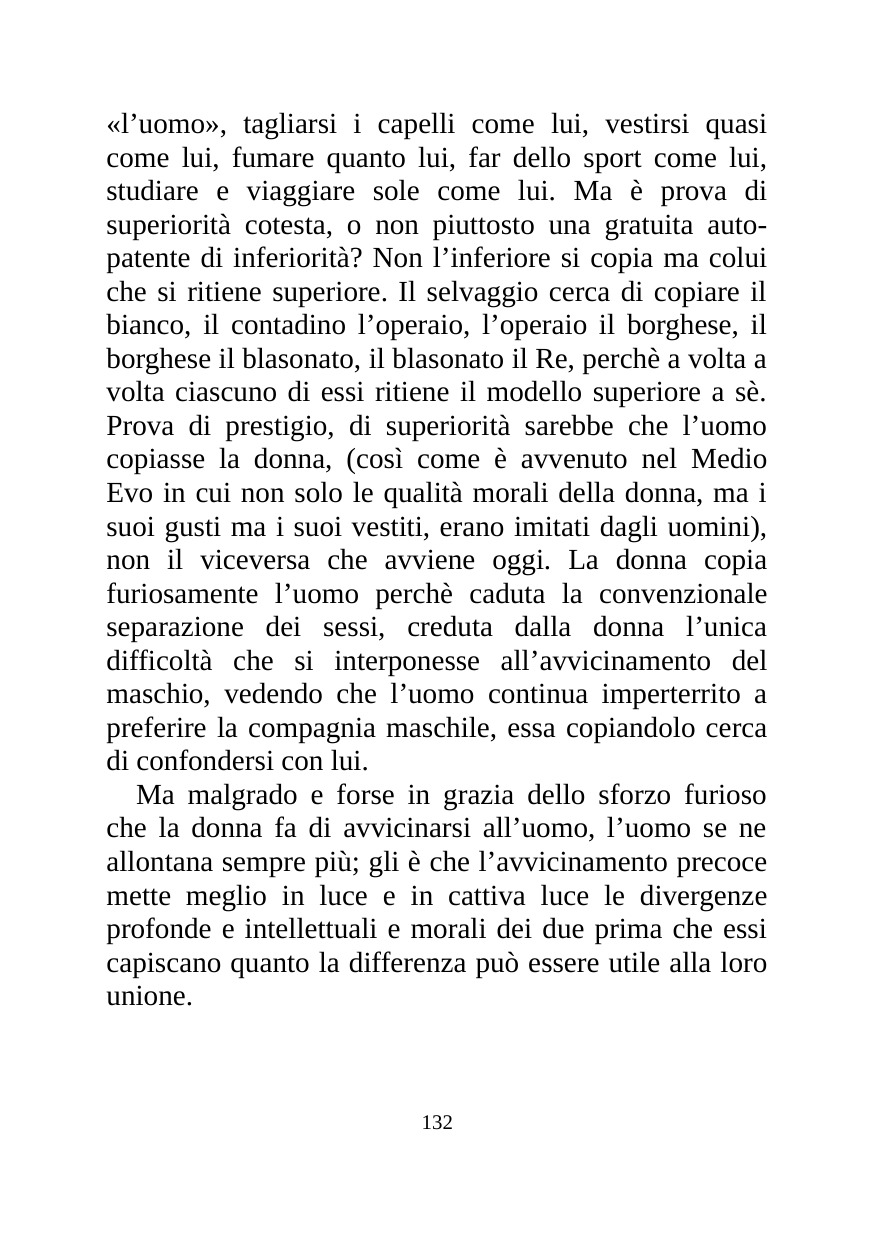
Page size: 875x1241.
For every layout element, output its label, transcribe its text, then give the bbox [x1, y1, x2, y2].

text «l’uomo», tagliarsi i capelli come lui, vestirsi quasi come lui, fumare quanto lui, far dello sport come lui, studiare e viaggiare sole come lui. Ma è prova di superiorità cotesta, o non piuttosto una gratuita auto-patente di inferiorità? Non l’inferiore si copia ma colui che si ritiene superiore. Il selvaggio cerca di copiare il bianco, il contadino l’operaio, l’operaio il borghese, il borghese il blasonato, il blasonato il Re, perchè a volta a volta ciascuno di essi ritiene il modello superiore a sè. Prova di prestigio, di superiorità sarebbe che l’uomo copiasse la donna, (così come è avvenuto nel Medio Evo in cui non solo le qualità morali della donna, ma i suoi gusti ma i suoi vestiti, erano imitati dagli uomini), non il viceversa che avviene oggi. La donna copia furiosamente l’uomo perchè caduta la convenzionale separazione dei sessi, creduta dalla donna l’unica difficoltà che si interponesse all’avvicinamento del maschio, vedendo che l’uomo continua imperterrito a preferire la compagnia maschile, essa copiandolo cerca di confondersi con lui. [106, 106, 768, 777]
text Ma malgrado e forse in grazia dello sforzo furioso che la donna fa di avvicinarsi all’uomo, l’uomo se ne allontana sempre più; gli è che l’avvicinamento precoce mette meglio in luce e in cattiva luce le divergenze profonde e intellettuali e morali dei due prima che essi capiscano quanto la differenza può essere utile alla loro unione. [106, 777, 768, 1012]
